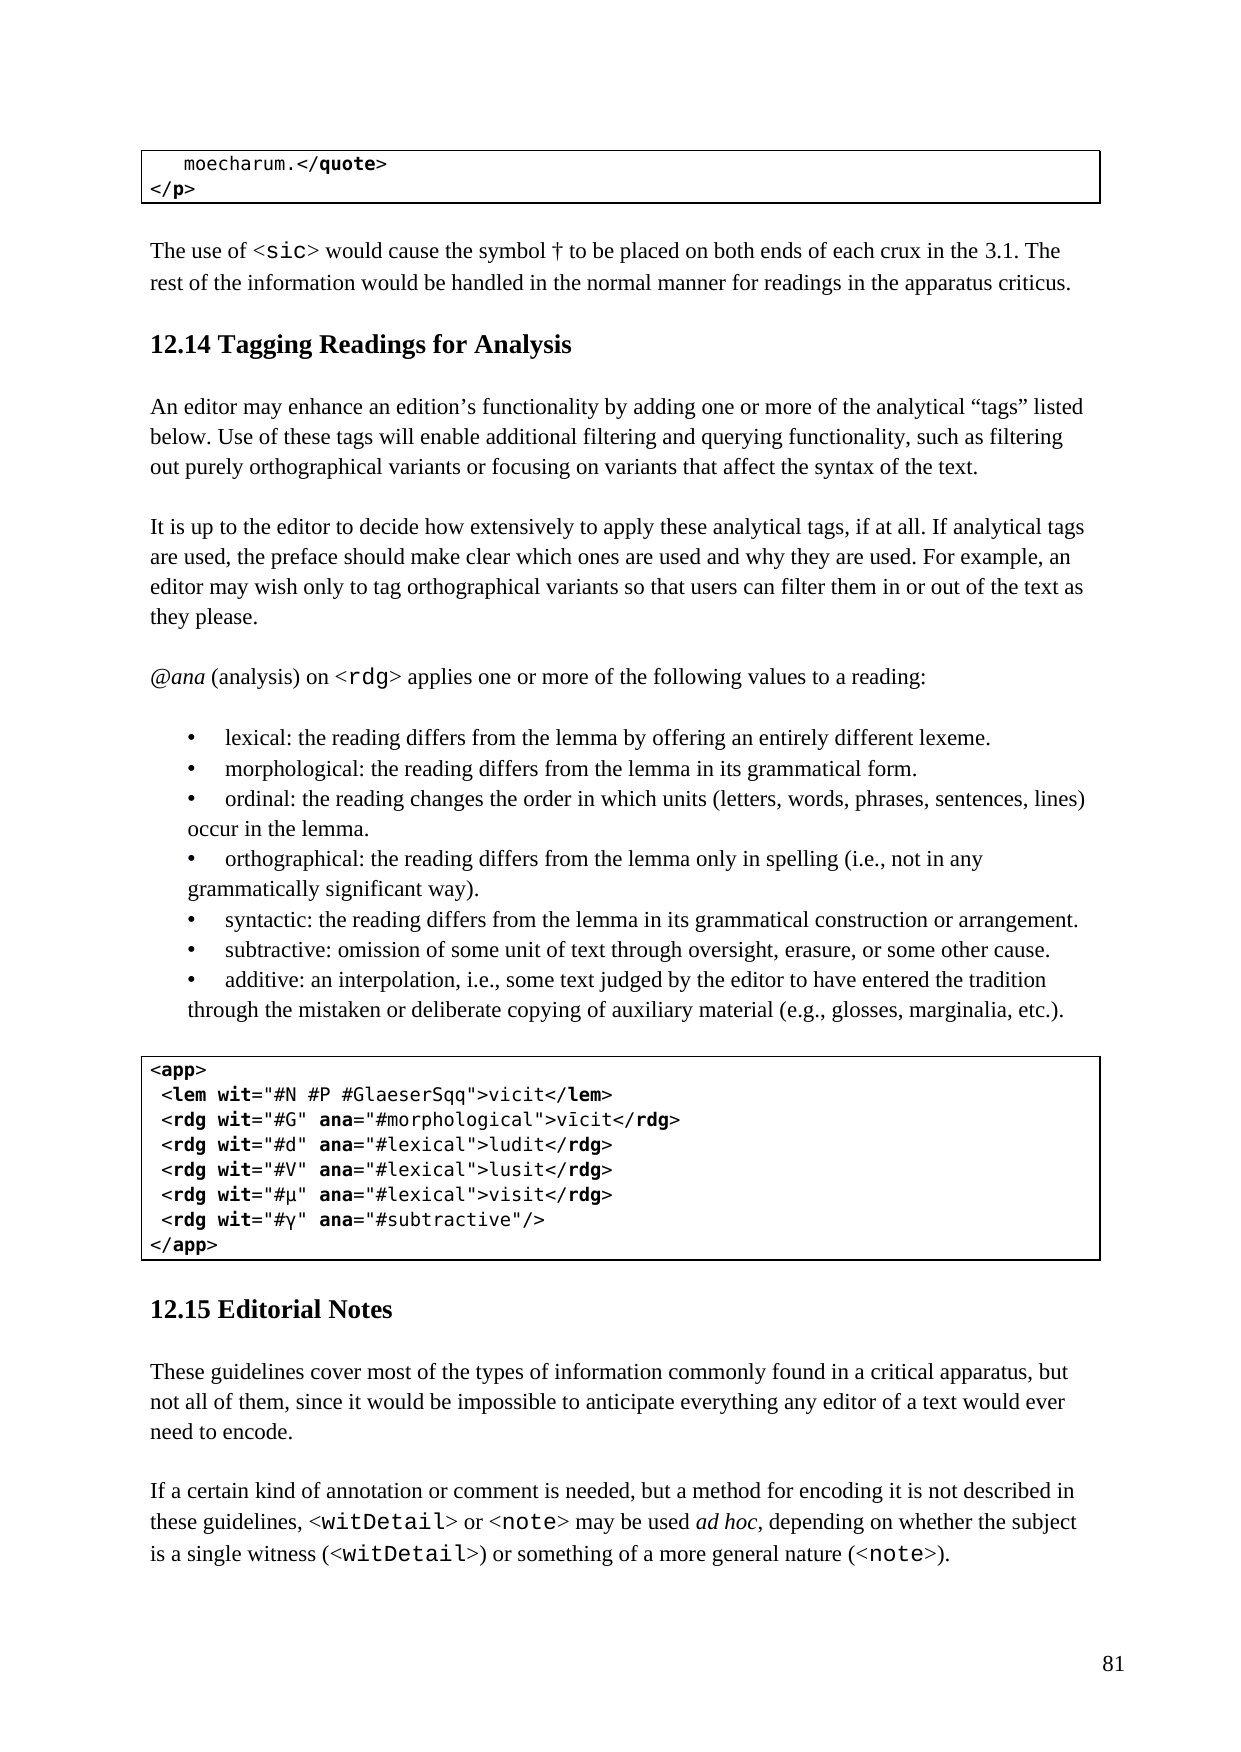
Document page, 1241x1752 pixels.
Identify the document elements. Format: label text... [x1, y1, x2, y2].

text If a certain kind of annotation or comment is needed, but a method for encoding it is not described in these guidelines, <witDetail> or <note> may be used ad hoc, depending on whether the subject is a single witness (<witDetail>) or something of a more general nature (<note>). [150, 1478, 1090, 1568]
list morphological: the reading differs from the lemma in its grammatical form. [187, 754, 1090, 781]
list ordinal: the reading changes the order in which units (letters, words, phrases, sentences, lines) occur in the lemma. [187, 785, 1090, 841]
text An editor may enhance an edition’s functionality by adding one or more of the analytical “tags” listed below. Use of these tags will enable additional filtering and querying functionality, such as filtering out purely orthographical variants or focusing on variants that affect the syntax of the text. [150, 393, 1090, 480]
subtitle Editorial Notes [150, 1293, 1090, 1324]
text The use of <sic> would cause the symbol † to be placed on both ends of each crux in the 3.1. The rest of the information would be handled in the normal manner for readings in the apparatus criticus. [150, 237, 1090, 295]
text <app> <lem wit="#N #P #GlaeserSqq">vicit</lem> <rdg wit="#G" ana="#morphological">vīcit</rdg> <rdg wit="#d" ana="#lexical">ludit</rdg> <rdg wit="#V" ana="#lexical">lusit</rdg> <rdg wit="#μ" ana="#lexical">visit</rdg> <rdg wit="#γ" ana="#subtractive"/> </app> [142, 1057, 1099, 1259]
text moecharum.</quote> </p> [142, 151, 1099, 202]
subtitle Tagging Readings for Analysis [150, 328, 1090, 359]
list syntactic: the reading differs from the lemma in its grammatical construction or arrangement. [187, 906, 1090, 932]
text These guidelines cover most of the types of information commonly found in a critical apparatus, but not all of them, since it would be impossible to anticipate everything any editor of a text would ever need to encode. [150, 1358, 1090, 1444]
list additive: an interpolation, i.e., some text judged by the editor to have entered the tradition through the mistaken or deliberate copying of auxiliary material (e.g., glosses, marginalia, etc.). [187, 966, 1090, 1023]
list lexical: the reading differs from the lemma by offering an entirely different lexeme. [187, 724, 1090, 751]
list orthographical: the reading differs from the lemma only in spelling (i.e., not in any grammatically significant way). [187, 845, 1090, 902]
list subtractive: omission of some unit of text through oversight, erasure, or some other cause. [187, 936, 1090, 962]
text It is up to the editor to decide how extensively to apply these analytical tags, if at all. If analytical tags are used, the preface should make clear which ones are used and why they are used. For example, an editor may wish only to tag orthographical variants so that users can filter them in or out of the text as they please. [150, 513, 1090, 630]
text @ana (analysis) on <rdg> applies one or more of the following values to a reading: [150, 663, 1090, 691]
